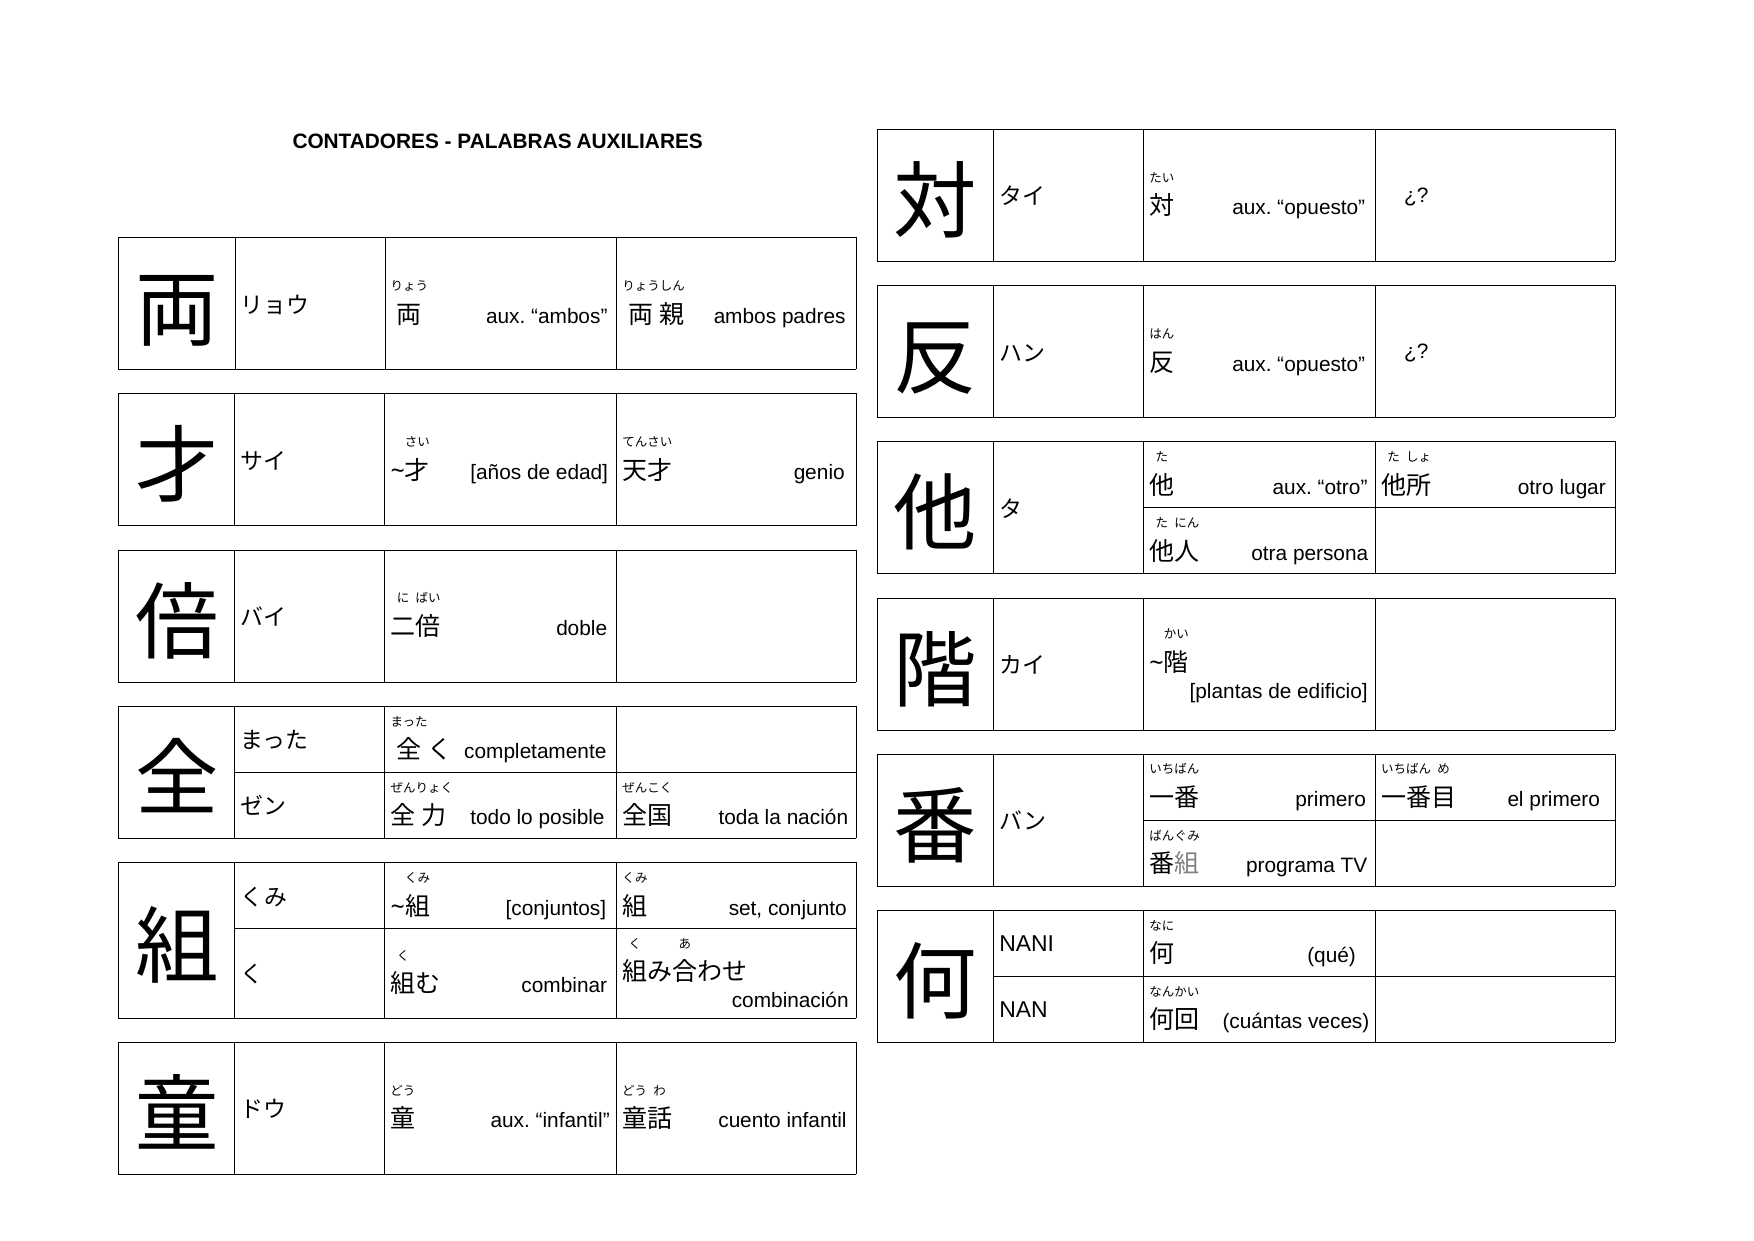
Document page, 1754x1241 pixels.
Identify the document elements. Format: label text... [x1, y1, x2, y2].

table_cell く [235, 929, 384, 1018]
table_header ~階かい [plantas de edificio] [1144, 599, 1375, 729]
table_header ~組くみ [conjuntos] [385, 863, 616, 928]
table_header 両りょう aux. “ambos” [386, 238, 616, 369]
table_header 童 [119, 1043, 234, 1174]
table_header サイ [235, 394, 384, 525]
table_cell 組くむ combinar [385, 929, 616, 1018]
table_cell 何なん回かい (cuántas veces) [1144, 977, 1375, 1042]
table_header タ [994, 442, 1143, 573]
table_header 二に倍ばい doble [385, 551, 616, 682]
table_header [1376, 599, 1615, 729]
table_header 反はん aux. “opuesto” [1144, 286, 1375, 417]
table_header 対 [878, 130, 993, 261]
table_header 童どう aux. “infantil” [385, 1043, 616, 1174]
table_header 反 [878, 286, 993, 417]
table_header 階 [878, 599, 993, 729]
table_cell [1376, 508, 1615, 573]
table_header 全 [119, 707, 234, 838]
table_header 番 [878, 755, 993, 886]
table_header 童どう話わ cuento infantil [617, 1043, 856, 1174]
table_header くみ [235, 863, 384, 928]
table_header ¿? [1376, 286, 1615, 417]
table_cell 他た人にん otra persona [1144, 508, 1375, 573]
table_cell 組くみ合あわせ combinación [617, 929, 856, 1018]
table_header 何 [878, 911, 993, 1042]
table_header 両 [119, 238, 235, 369]
table_header リョウ [236, 238, 385, 369]
table_header 天てん才さい genio [617, 394, 856, 525]
table_header まった [235, 707, 384, 772]
table_header 対たい aux. “opuesto” [1144, 130, 1375, 261]
table_header 一いち番ばん目め el primero [1376, 755, 1615, 819]
table_header 他た所しょ otro lugar [1376, 442, 1615, 507]
table_cell [1376, 977, 1615, 1042]
table_header [617, 707, 856, 772]
text CONTADORES - PALABRAS AUXILIARES [118, 129, 877, 153]
table_header 倍 [119, 551, 234, 682]
table_header ハン [994, 286, 1143, 417]
table_header バン [994, 755, 1143, 886]
table_header 全まったく completamente [385, 707, 616, 772]
table_header ドウ [235, 1043, 384, 1174]
table_header 他た aux. “otro” [1144, 442, 1375, 507]
table_header 組 [119, 863, 234, 1018]
table_header 才 [119, 394, 234, 525]
table_header ¿? [1376, 130, 1615, 261]
table_header 両りょう親しん ambos padres [617, 238, 856, 369]
table_cell 全ぜん国こく toda la nación [617, 773, 856, 838]
table_header [1376, 911, 1615, 976]
table_cell 全ぜん力りょく todo lo posible [385, 773, 616, 838]
table_header 組くみ set, conjunto [617, 863, 856, 928]
table_header ~才さい [años de edad] [385, 394, 616, 525]
table_cell ゼン [235, 773, 384, 838]
table_cell NAN [994, 977, 1143, 1042]
table_header バイ [235, 551, 384, 682]
table_header タイ [994, 130, 1143, 261]
table_cell 番ばん組ぐみ programa TV [1144, 821, 1375, 886]
table_header 他 [878, 442, 993, 573]
table_cell [1376, 821, 1615, 886]
table_header 一いち番ばん primero [1144, 755, 1375, 819]
table_header 何なに (qué) [1144, 911, 1375, 976]
table_header NANI [994, 911, 1143, 976]
table_header [617, 551, 856, 682]
table_header カイ [994, 599, 1143, 729]
